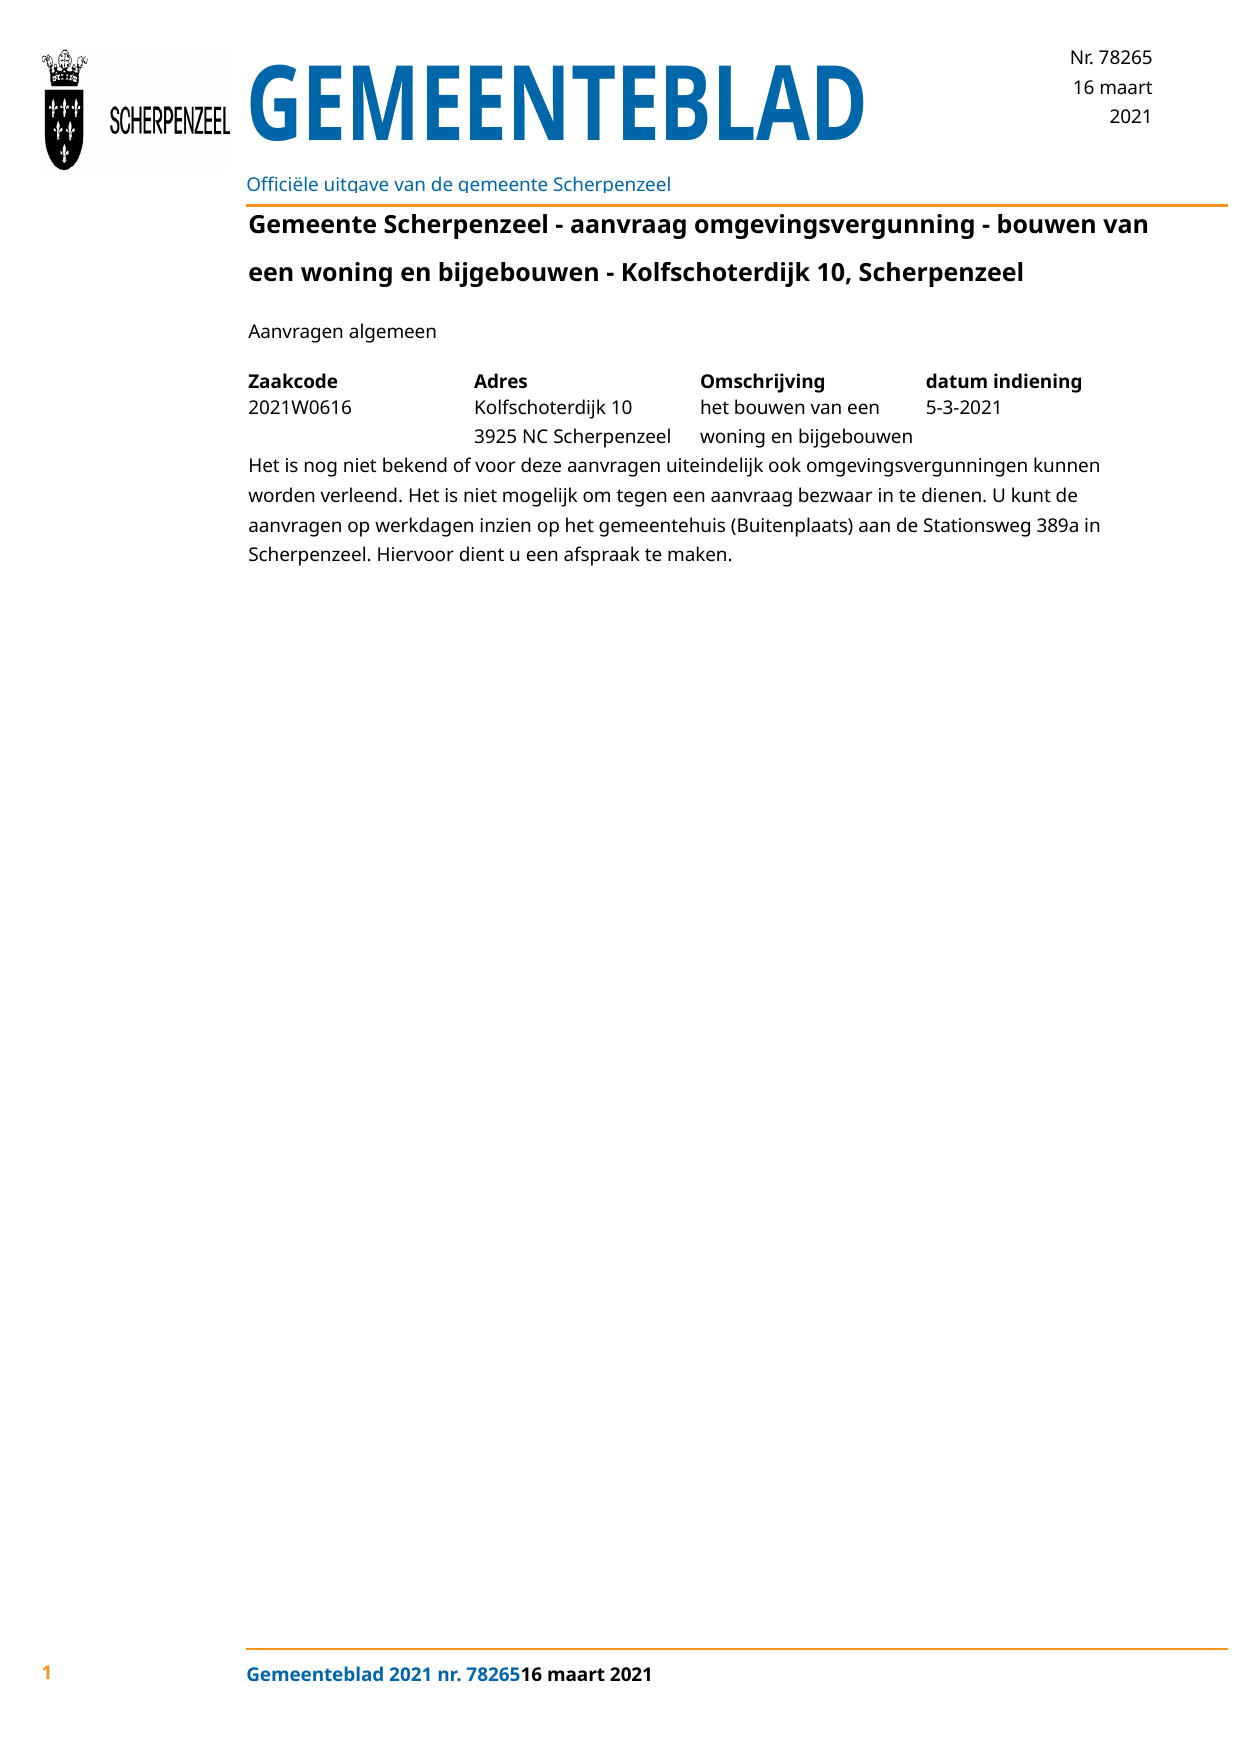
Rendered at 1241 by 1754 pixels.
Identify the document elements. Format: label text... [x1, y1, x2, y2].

picture [41, 47, 231, 172]
table_header Adres [474, 369, 700, 394]
table_cell 2021W0616 [248, 394, 474, 449]
table_cell Kolfschoterdijk 10 3925 NC Scherpenzeel [474, 394, 700, 449]
table_cell 5-3-2021 [926, 394, 1152, 449]
text Gemeente Scherpenzeel - aanvraag omgevingsvergunning - bouwen van een woning en bijgebouwen - Kolfschoterdijk 10, Scherpenzeel [248, 207, 1152, 288]
text Aanvragen algemeen [248, 318, 1152, 344]
table_header datum indiening [926, 369, 1152, 394]
table_header Omschrijving [700, 369, 926, 394]
table_header Zaakcode [248, 369, 474, 394]
text Het is nog niet bekend of voor deze aanvragen uiteindelijk ook omgevingsvergunningen kunnen worden verleend. Het is niet mogelijk om tegen een aanvraag bezwaar in te dienen. U kunt de aanvragen op werkdagen inzien op het gemeentehuis (Buitenplaats) aan de Stationsweg 389a in Scherpenzeel. Hiervoor dient u een afspraak te maken. [248, 453, 1152, 567]
table_cell het bouwen van een woning en bijgebouwen [700, 394, 926, 449]
